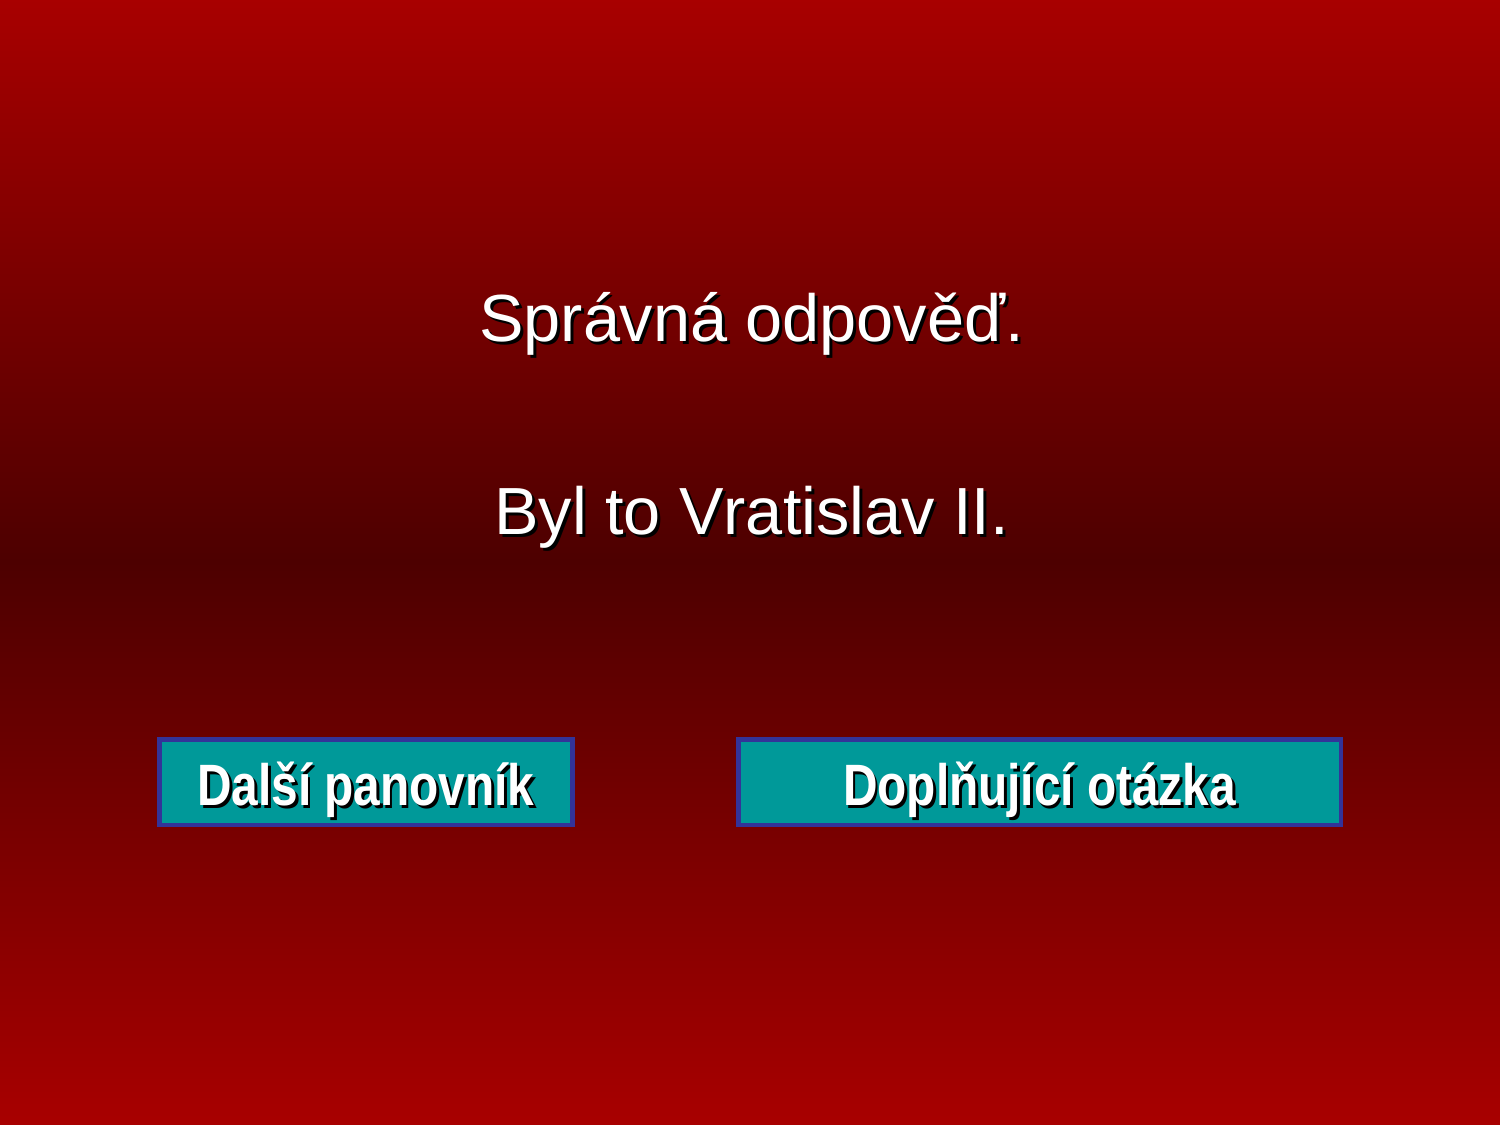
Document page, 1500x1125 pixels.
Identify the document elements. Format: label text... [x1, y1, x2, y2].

list Správná odpověď. Byl to Vratislav II. [76, 267, 1427, 1011]
text_box Doplňující otázka [738, 739, 1341, 826]
text_box Další panovník [159, 739, 573, 826]
